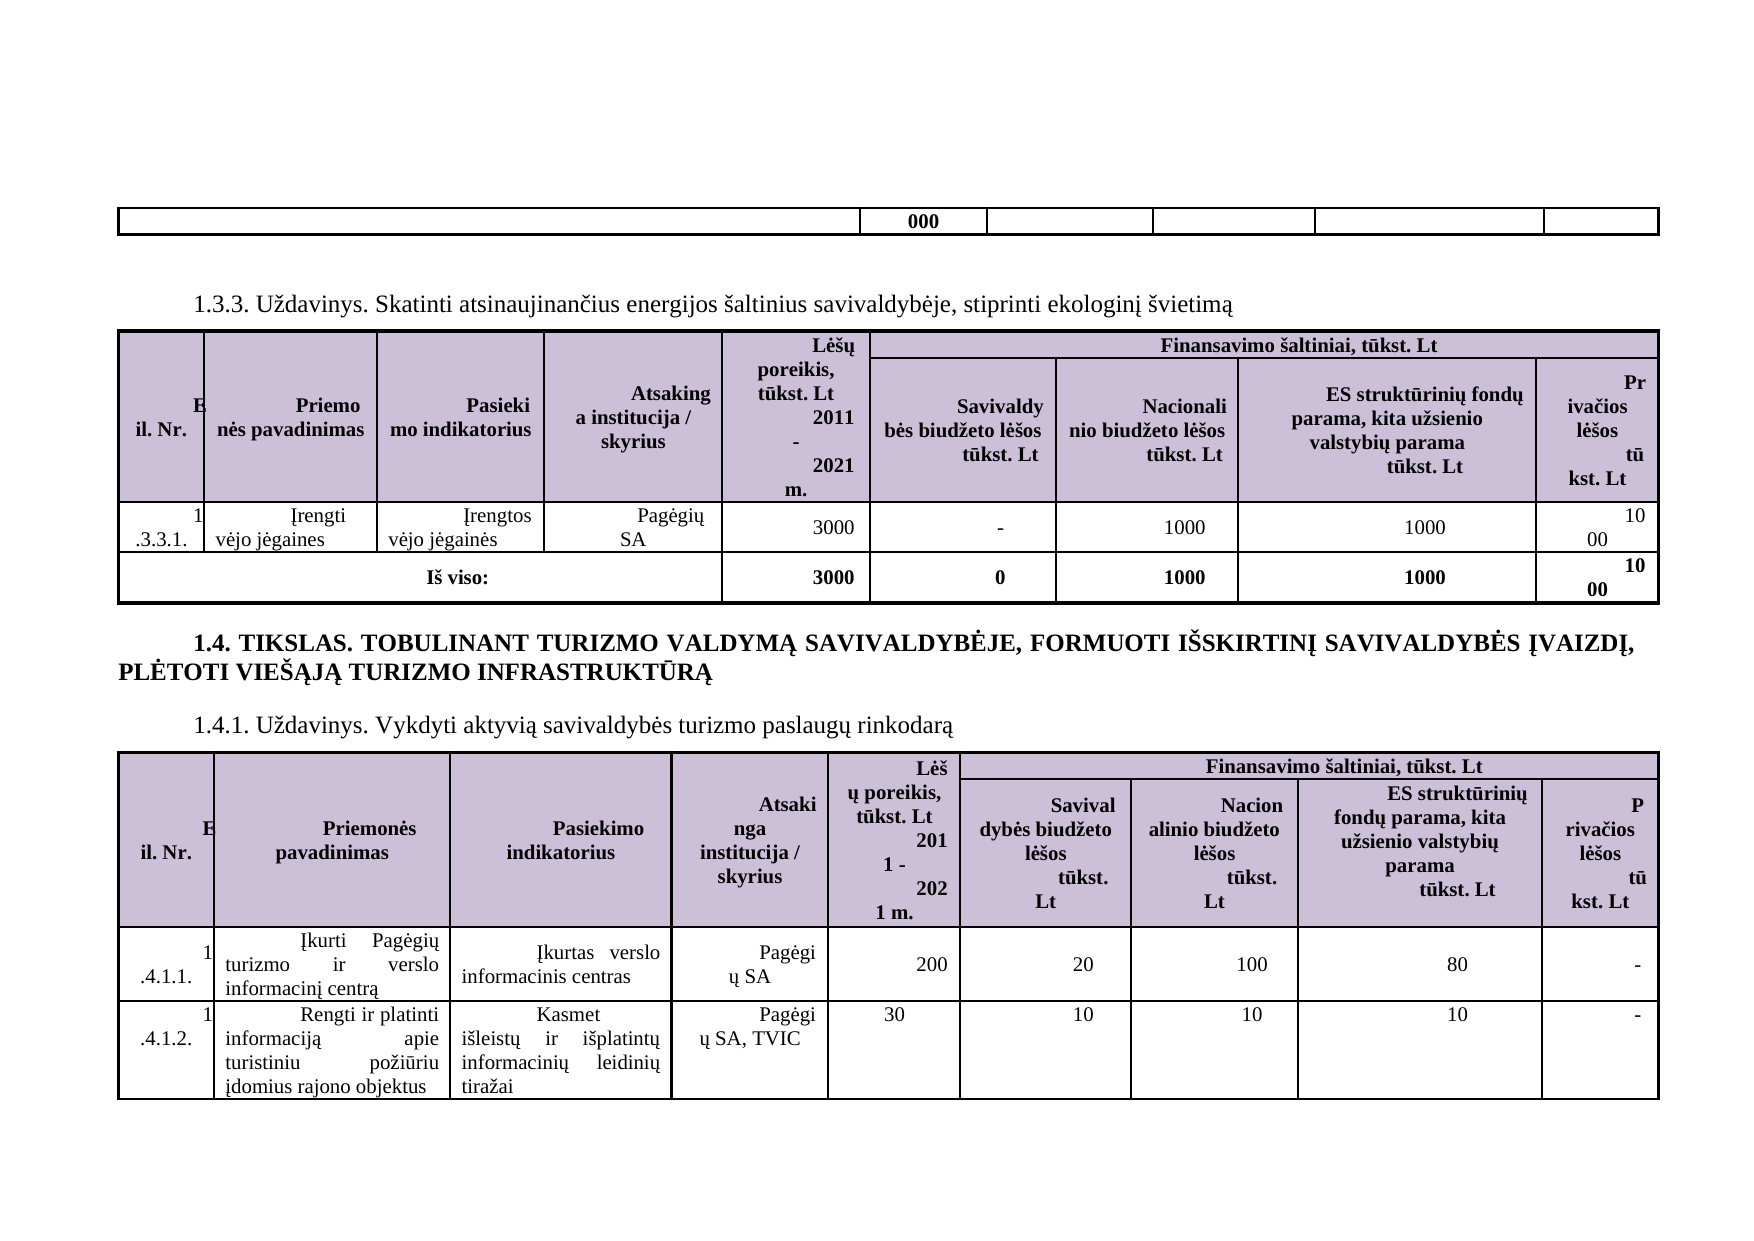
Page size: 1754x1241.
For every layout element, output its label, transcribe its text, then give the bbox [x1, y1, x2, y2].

text 1.4. tikslas. Tobulinant turizmo valdymą savivaldybėje, formuoti išskirtinį savivaldybės įvaizdį, plėtoti viešąją turizmo infrastruktūrą [118, 628, 1636, 686]
table_cell Pagėgių SA [673, 928, 827, 1000]
table_cell 1000 [1537, 553, 1657, 601]
table_cell - [1543, 1002, 1657, 1098]
table_cell 0 [871, 553, 1055, 601]
table_cell Įkurtas verslo informacinis centras [451, 928, 670, 1000]
table_cell Rengti ir platinti informaciją apie turistiniu požiūriu įdomius rajono objektus [215, 1002, 449, 1098]
table_cell 30 [829, 1002, 959, 1098]
table_cell 000 [861, 209, 986, 233]
table_cell 1.4.1.1. [120, 928, 213, 1000]
table_cell 1000 [1057, 503, 1237, 551]
table_cell 1000 [1057, 553, 1237, 601]
table_cell ES struktūrinių fondų parama, kita užsienio valstybių parama tūkst. Lt [1299, 780, 1541, 926]
table_header Finansavimo šaltiniai, tūkst. Lt [871, 333, 1657, 357]
table_cell 1000 [1239, 503, 1535, 551]
table_cell Privačios lėšos tūkst. Lt [1543, 780, 1657, 926]
table_cell Pagėgių SA [545, 503, 721, 551]
table_cell 1.3.3.1. [120, 503, 203, 551]
table_header Lėšų poreikis, tūkst. Lt 2011 - 2021 m. [723, 333, 869, 501]
table_cell 100 [1132, 928, 1297, 1000]
table_cell Iš viso: [120, 553, 721, 601]
table_header Lėšų poreikis, tūkst. Lt 2011 - 2021 m. [829, 754, 959, 926]
table_cell 10 [961, 1002, 1130, 1098]
table_header Priemonės pavadinimas [215, 754, 449, 926]
text 1.4.1. Uždavinys. Vykdyti aktyvią savivaldybės turizmo paslaugų rinkodarą [118, 710, 1636, 739]
table_cell Kasmet išleistų ir išplatintų informacinių leidinių tiražai [451, 1002, 670, 1098]
table_cell Įkurti Pagėgių turizmo ir verslo informacinį centrą [215, 928, 449, 1000]
table_cell [1545, 209, 1657, 233]
table_cell 20 [961, 928, 1130, 1000]
table_header Pasiekimo indikatorius [378, 333, 543, 501]
table_cell 1.4.1.2. [120, 1002, 213, 1098]
table_cell [988, 209, 1152, 233]
table_cell Privačios lėšos tūkst. Lt [1537, 359, 1657, 501]
table_cell 200 [829, 928, 959, 1000]
table_cell Savivaldybės biudžeto lėšos tūkst. Lt [961, 780, 1130, 926]
table_cell Savivaldybės biudžeto lėšos tūkst. Lt [871, 359, 1055, 501]
table_header Atsakinga institucija / skyrius [673, 754, 827, 926]
table_cell [1316, 209, 1543, 233]
table_cell [120, 209, 859, 233]
table_header Eil. Nr. [120, 754, 213, 926]
table_header Atsakinga institucija / skyrius [545, 333, 721, 501]
table_header Priemonės pavadinimas [205, 333, 376, 501]
table_cell 3000 [723, 553, 869, 601]
text 1.3.3. Uždavinys. Skatinti atsinaujinančius energijos šaltinius savivaldybėje, stiprinti ekologinį švietimą [118, 289, 1636, 317]
table_cell - [1543, 928, 1657, 1000]
table_cell 10 [1299, 1002, 1541, 1098]
table_cell Nacionalinio biudžeto lėšos tūkst. Lt [1057, 359, 1237, 501]
table_cell Įrengti vėjo jėgaines [205, 503, 376, 551]
table_header Finansavimo šaltiniai, tūkst. Lt [961, 754, 1657, 778]
table_cell Pagėgių SA, TVIC [673, 1002, 827, 1098]
table_cell 10 [1132, 1002, 1297, 1098]
table_cell 80 [1299, 928, 1541, 1000]
table_cell 1000 [1239, 553, 1535, 601]
table_cell 1000 [1537, 503, 1657, 551]
table_cell Nacionalinio biudžeto lėšos tūkst. Lt [1132, 780, 1297, 926]
table_cell - [871, 503, 1055, 551]
table_cell ES struktūrinių fondų parama, kita užsienio valstybių parama tūkst. Lt [1239, 359, 1535, 501]
table_cell Įrengtos vėjo jėgainės [378, 503, 543, 551]
table_cell [1154, 209, 1314, 233]
table_header Pasiekimo indikatorius [451, 754, 670, 926]
table_header Eil. Nr. [120, 333, 203, 501]
table_cell 3000 [723, 503, 869, 551]
